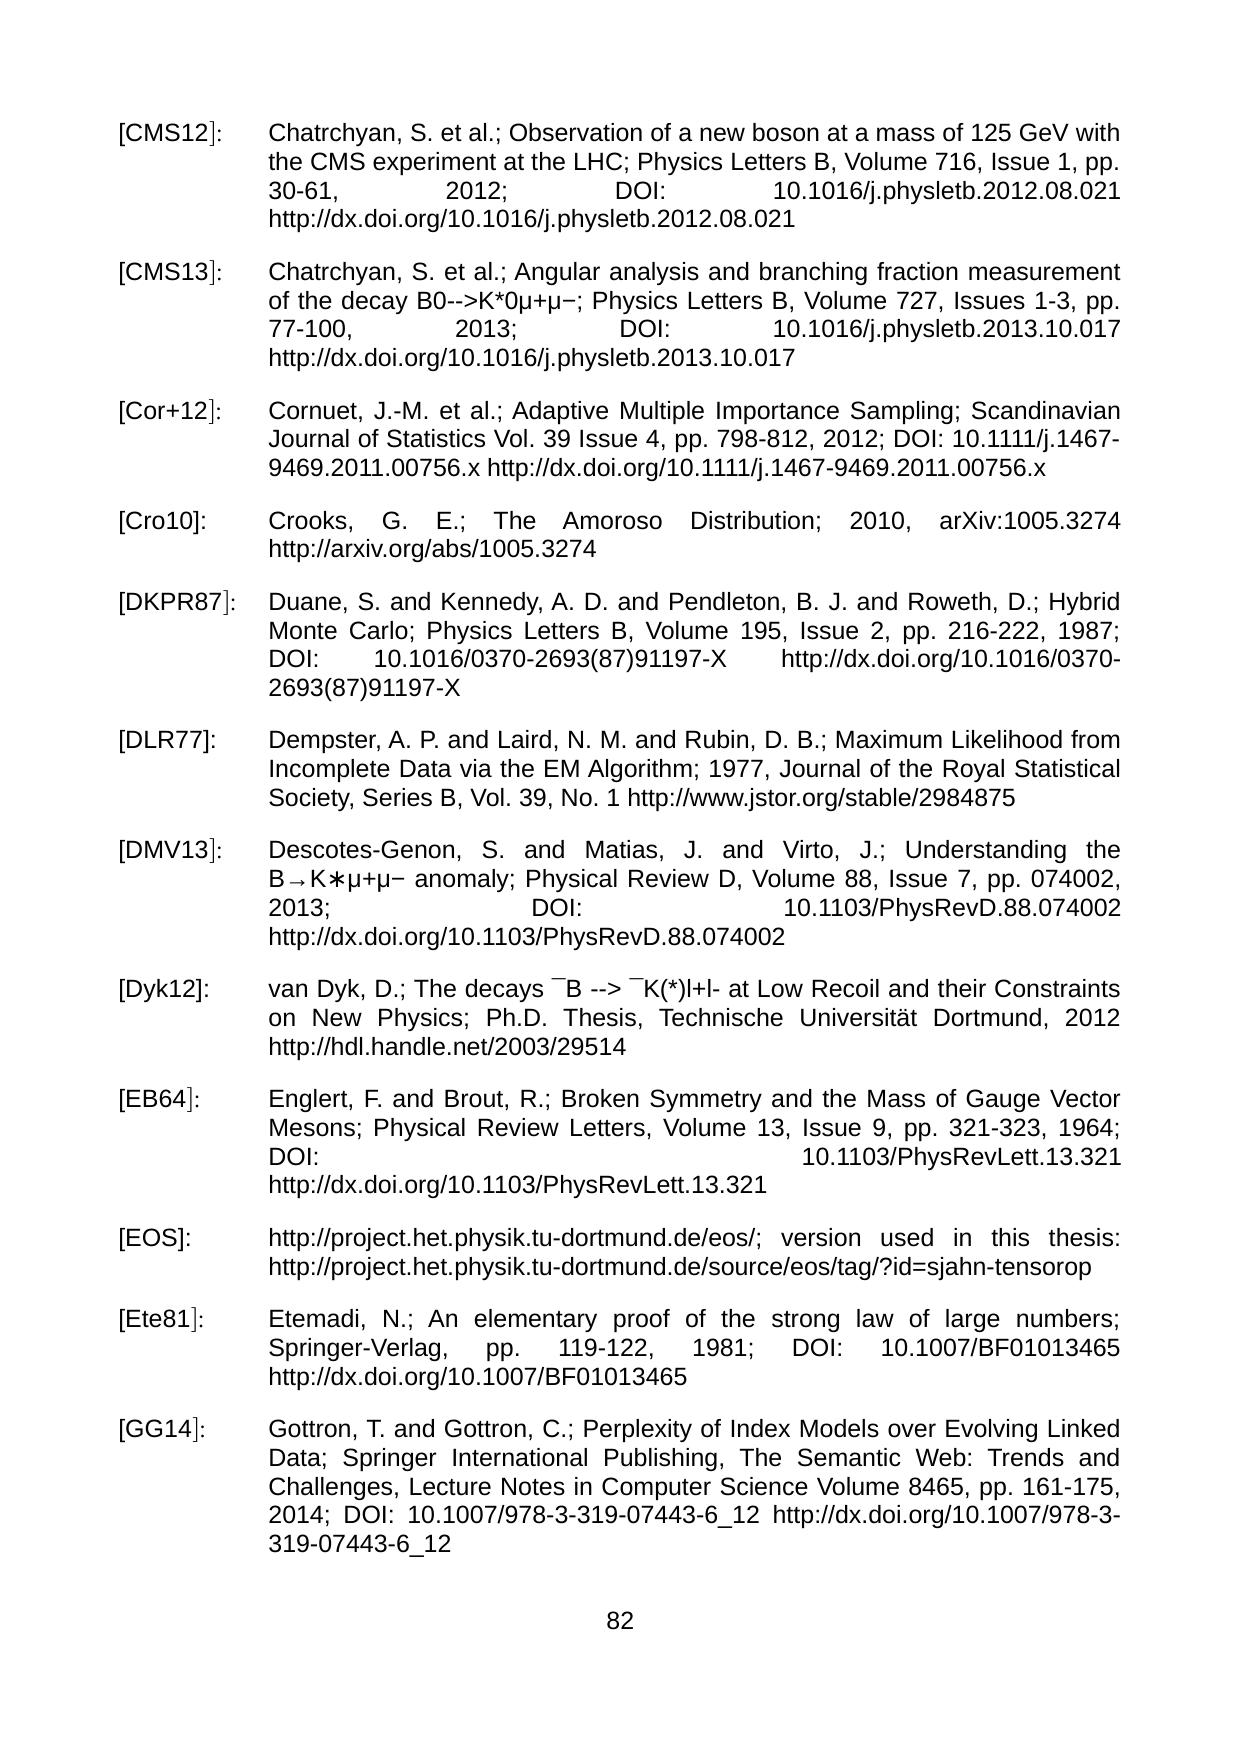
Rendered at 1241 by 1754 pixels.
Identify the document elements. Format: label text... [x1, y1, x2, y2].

text [Cro10]: Crooks, G. E.; The Amoroso Distribution; 2010, arXiv:1005.3274 http://arxiv.org/abs/1005.3274 [118, 506, 1122, 563]
text [Ete81]: Etemadi, N.; An elementary proof of the strong law of large numbers; Springer-Verlag, pp. 119-122, 1981; DOI: 10.1007/BF01013465 http://dx.doi.org/10.1007/BF01013465 [118, 1304, 1122, 1390]
text [Dyk12]: van Dyk, D.; The decays ¯B --> ¯K(*)l+l- at Low Recoil and their Constraints on New Physics; Ph.D. Thesis, Technische Universität Dortmund, 2012 http://hdl.handle.net/2003/29514 [118, 974, 1122, 1060]
text [DLR77]: Dempster, A. P. and Laird, N. M. and Rubin, D. B.; Maximum Likelihood from Incomplete Data via the EM Algorithm; 1977, Journal of the Royal Statistical Society, Series B, Vol. 39, No. 1 http://www.jstor.org/stable/2984875 [118, 726, 1122, 812]
text [CMS13]: Chatrchyan, S. et al.; Angular analysis and branching fraction measurement of the decay B0-->K*0μ+μ−; Physics Letters B, Volume 727, Issues 1-3, pp. 77-100, 2013; DOI: 10.1016/j.physletb.2013.10.017 http://dx.doi.org/10.1016/j.physletb.2013.10.017 [118, 257, 1122, 372]
text [Cor+12]: Cornuet, J.-M. et al.; Adaptive Multiple Importance Sampling; Scandinavian Journal of Statistics Vol. 39 Issue 4, pp. 798-812, 2012; DOI: 10.1111/j.1467-9469.2011.00756.x http://dx.doi.org/10.1111/j.1467-9469.2011.00756.x [118, 396, 1122, 482]
text [GG14]: Gottron, T. and Gottron, C.; Perplexity of Index Models over Evolving Linked Data; Springer International Publishing, The Semantic Web: Trends and Challenges, Lecture Notes in Computer Science Volume 8465, pp. 161-175, 2014; DOI: 10.1007/978-3-319-07443-6_12 http://dx.doi.org/10.1007/978-3-319-07443-6_12 [118, 1414, 1122, 1558]
text [EB64]: Englert, F. and Brout, R.; Broken Symmetry and the Mass of Gauge Vector Mesons; Physical Review Letters, Volume 13, Issue 9, pp. 321-323, 1964; DOI: 10.1103/PhysRevLett.13.321 http://dx.doi.org/10.1103/PhysRevLett.13.321 [118, 1084, 1122, 1199]
text [CMS12]: Chatrchyan, S. et al.; Observation of a new boson at a mass of 125 GeV with the CMS experiment at the LHC; Physics Letters B, Volume 716, Issue 1, pp. 30-61, 2012; DOI: 10.1016/j.physletb.2012.08.021 http://dx.doi.org/10.1016/j.physletb.2012.08.021 [118, 118, 1122, 233]
text [DMV13]: Descotes-Genon, S. and Matias, J. and Virto, J.; Understanding the B→K∗μ+μ− anomaly; Physical Review D, Volume 88, Issue 7, pp. 074002, 2013; DOI: 10.1103/PhysRevD.88.074002 http://dx.doi.org/10.1103/PhysRevD.88.074002 [118, 835, 1122, 951]
text [DKPR87]: Duane, S. and Kennedy, A. D. and Pendleton, B. J. and Roweth, D.; Hybrid Monte Carlo; Physics Letters B, Volume 195, Issue 2, pp. 216-222, 1987; DOI: 10.1016/0370-2693(87)91197-X http://dx.doi.org/10.1016/0370-2693(87)91197-X [118, 587, 1122, 702]
text [EOS]: http://project.het.physik.tu-dortmund.de/eos/; version used in this thesis: http://project.het.physik.tu-dortmund.de/source/eos/tag/?id=sjahn-tensorop [118, 1223, 1122, 1280]
